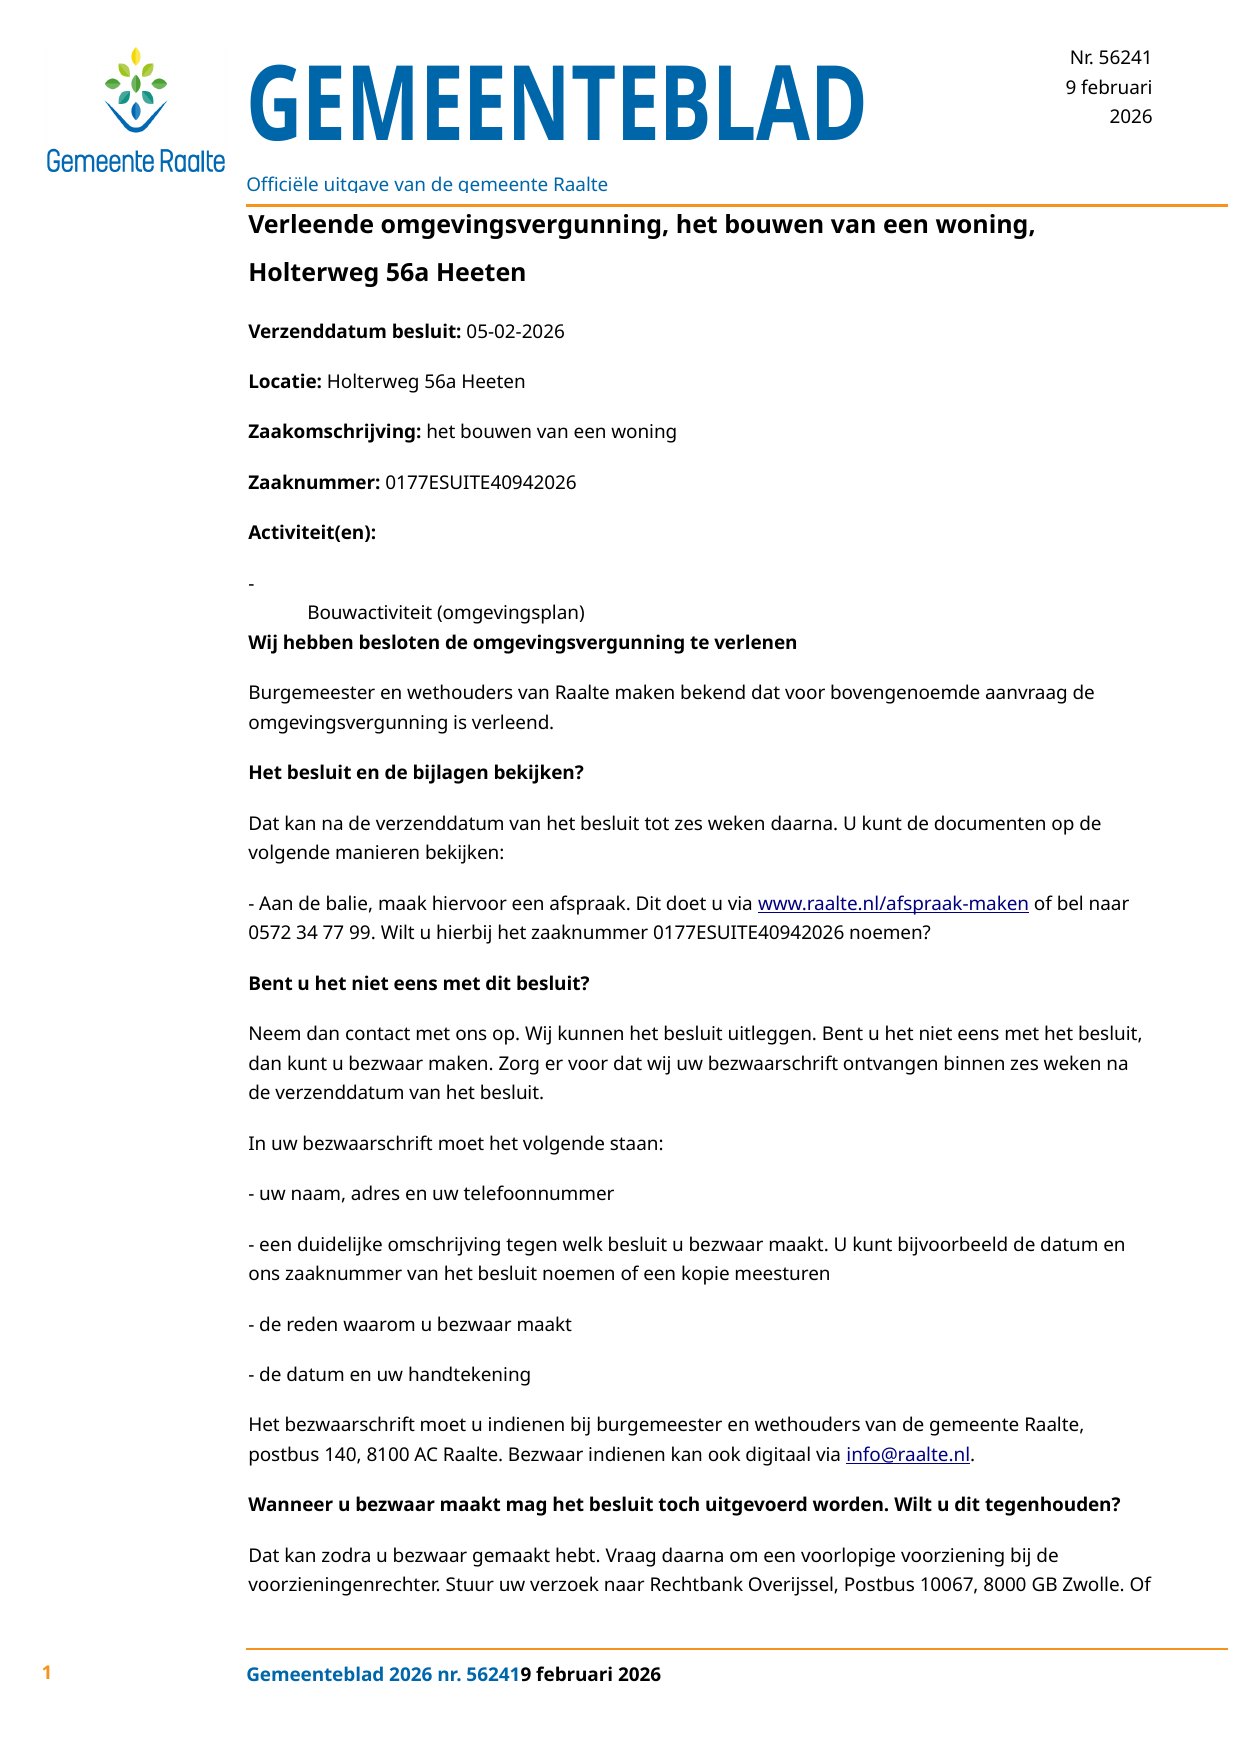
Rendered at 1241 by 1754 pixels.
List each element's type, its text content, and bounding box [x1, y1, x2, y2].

text Neem dan contact met ons op. Wij kunnen het besluit uitleggen. Bent u het niet eens met het besluit, dan kunt u bezwaar maken. Zorg er voor dat wij uw bezwaarschrift ontvangen binnen zes weken na de verzenddatum van het besluit. [248, 1020, 1152, 1105]
text - de datum en uw handtekening [248, 1361, 1152, 1387]
text - een duidelijke omschrijving tegen welk besluit u bezwaar maakt. U kunt bijvoorbeeld de datum en ons zaaknummer van het besluit noemen of een kopie meesturen [248, 1231, 1152, 1286]
text Dat kan zodra u bezwaar gemaakt hebt. Vraag daarna om een voorlopige voorziening bij de voorzieningenrechter. Stuur uw verzoek naar Rechtbank Overijssel, Postbus 10067, 8000 GB Zwolle. Of [248, 1542, 1152, 1597]
text - Aan de balie, maak hiervoor een afspraak. Dit doet u via www.raalte.nl/afspraak-maken of bel naar 0572 34 77 99. Wilt u hierbij het zaaknummer 0177ESUITE40942026 noemen? [248, 890, 1152, 945]
text Het besluit en de bijlagen bekijken? [248, 759, 1152, 785]
text In uw bezwaarschrift moet het volgende staan: [248, 1130, 1152, 1156]
text Zaaknummer: 0177ESUITE40942026 [248, 469, 1152, 495]
text - uw naam, adres en uw telefoonnummer [248, 1180, 1152, 1206]
text Het bezwaarschrift moet u indienen bij burgemeester en wethouders van de gemeente Raalte, postbus 140, 8100 AC Raalte. Bezwaar indienen kan ook digitaal via info@raalte.nl. [248, 1412, 1152, 1467]
text Wanneer u bezwaar maakt mag het besluit toch uitgevoerd worden. Wilt u dit tegenhouden? [248, 1492, 1152, 1517]
picture [41, 47, 231, 172]
text Burgemeester en wethouders van Raalte maken bekend dat voor bovengenoemde aanvraag de omgevingsvergunning is verleend. [248, 679, 1152, 735]
text Zaakomschrijving: het bouwen van een woning [248, 419, 1152, 444]
text Locatie: Holterweg 56a Heeten [248, 368, 1152, 394]
text Wij hebben besloten de omgevingsvergunning te verlenen [248, 629, 1152, 655]
text - de reden waarom u bezwaar maakt [248, 1311, 1152, 1337]
text Bent u het niet eens met dit besluit? [248, 970, 1152, 996]
list Bouwactiviteit (omgevingsplan) [248, 599, 1152, 625]
text Dat kan na de verzenddatum van het besluit tot zes weken daarna. U kunt de documenten op de volgende manieren bekijken: [248, 810, 1152, 865]
text Verleende omgevingsvergunning, het bouwen van een woning, Holterweg 56a Heeten [248, 207, 1152, 288]
text Activiteit(en): [248, 519, 1152, 545]
text Verzenddatum besluit: 05-02-2026 [248, 318, 1152, 344]
